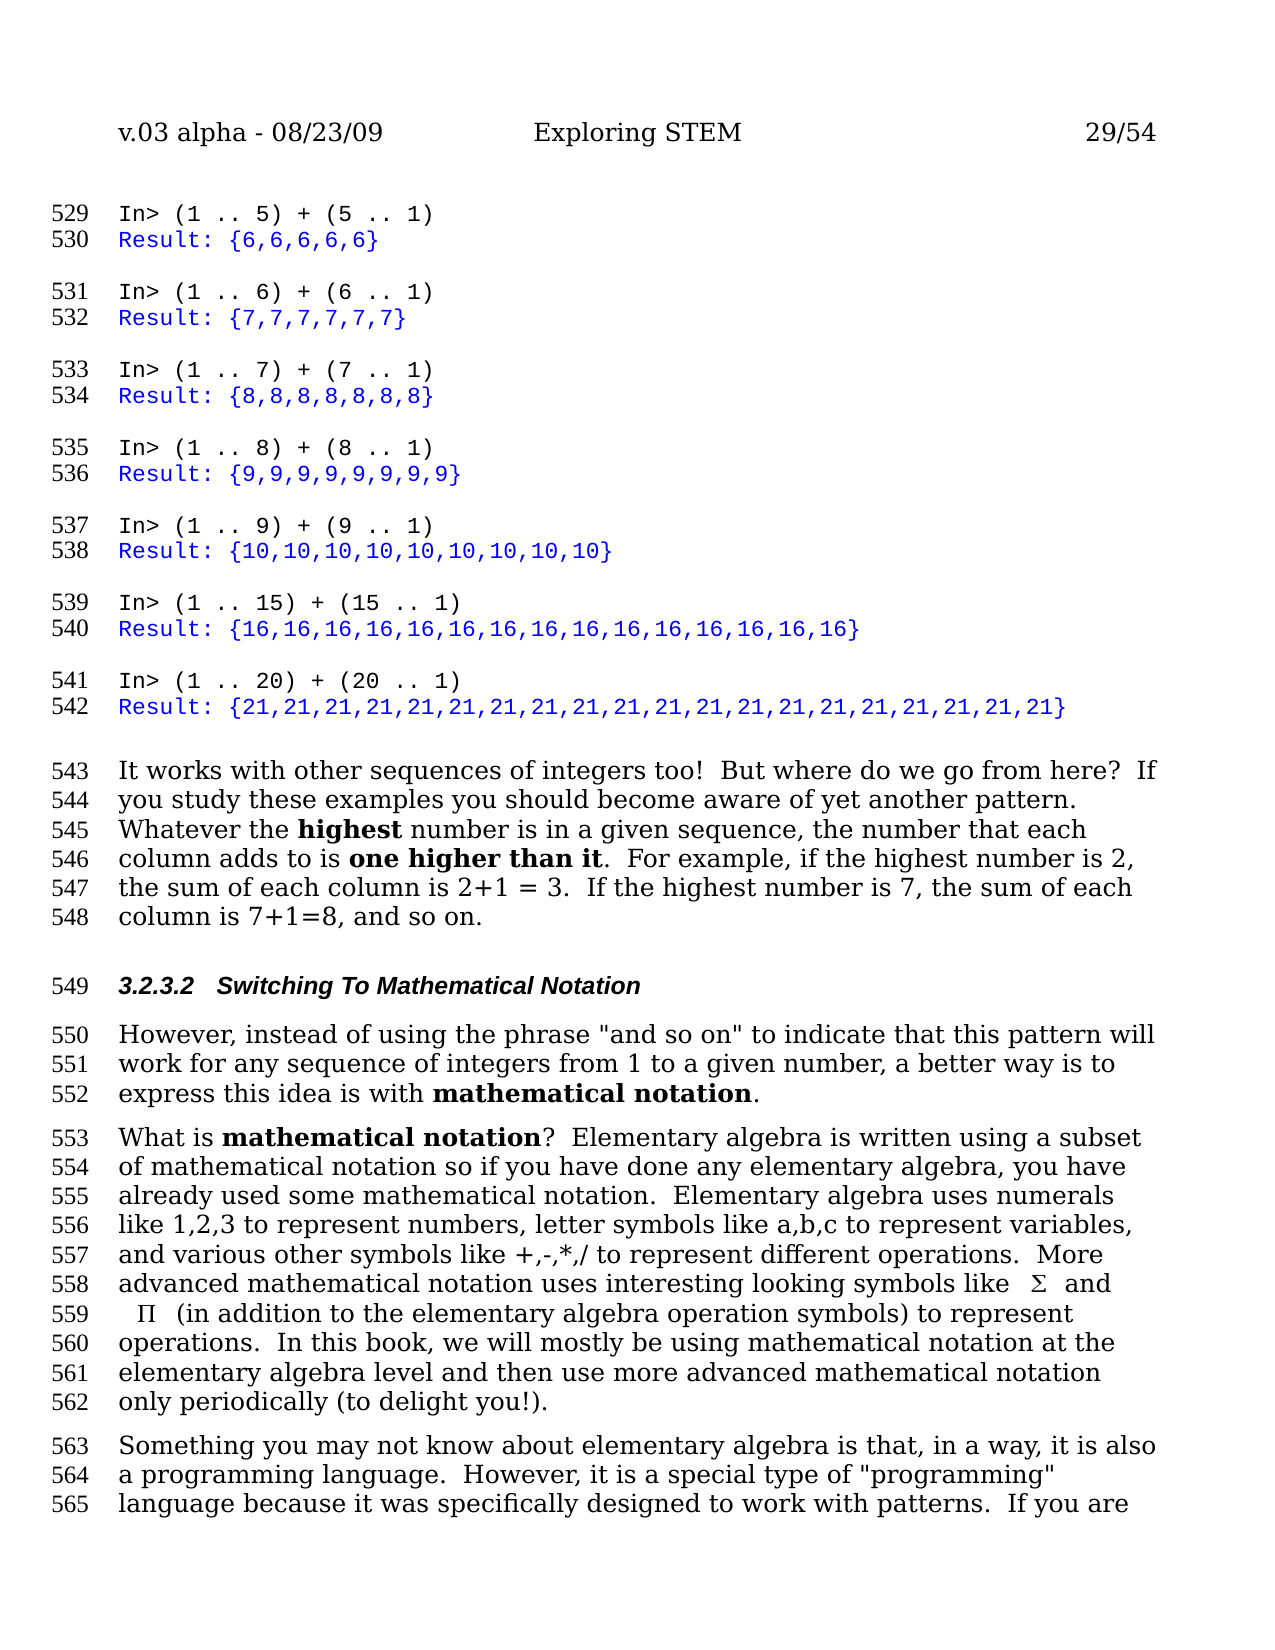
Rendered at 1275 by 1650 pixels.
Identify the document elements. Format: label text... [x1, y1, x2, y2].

text In> (1 .. 7) + (7 .. 1) [118, 358, 1157, 384]
text Result: {6,6,6,6,6} [118, 229, 1157, 254]
text Result: {9,9,9,9,9,9,9,9} [118, 462, 1157, 488]
text Result: {21,21,21,21,21,21,21,21,21,21,21,21,21,21,21,21,21,21,21,21} [118, 696, 1157, 721]
text In> (1 .. 20) + (20 .. 1) [118, 669, 1157, 696]
subtitle Switching To Mathematical Notation [118, 971, 1157, 999]
text In> (1 .. 5) + (5 .. 1) [118, 203, 1157, 229]
text In> (1 .. 8) + (8 .. 1) [118, 436, 1157, 462]
text It works with other sequences of integers too! But where do we go from here? If you study these examples you should become aware of yet another pattern. Whatever the highest number is in a given sequence, the number that each column adds to is one higher than it. For example, if the highest number is 2, the sum of each column is 2+1 = 3. If the highest number is 7, the sum of each column is 7+1=8, and so on. [118, 756, 1157, 932]
text However, instead of using the phrase "and so on" to indicate that this pattern will work for any sequence of integers from 1 to a given number, a better way is to express this idea is with mathematical notation. [118, 1020, 1157, 1108]
text Result: {8,8,8,8,8,8,8} [118, 384, 1157, 410]
text In> (1 .. 15) + (15 .. 1) [118, 592, 1157, 618]
text Result: {10,10,10,10,10,10,10,10,10} [118, 540, 1157, 566]
text Result: {16,16,16,16,16,16,16,16,16,16,16,16,16,16,16} [118, 618, 1157, 644]
text Something you may not know about elementary algebra is that, in a way, it is also a programming language. However, it is a special type of "programming" language because it was specifically designed to work with patterns. If you are [118, 1431, 1157, 1519]
text What is mathematical notation? Elementary algebra is written using a subset of mathematical notation so if you have done any elementary algebra, you have already used some mathematical notation. Elementary algebra uses numerals like 1,2,3 to represent numbers, letter symbols like a,b,c to represent variables, and various other symbols like +,-,*,/ to represent different operations. More advanced mathematical notation uses interesting looking symbols likeand(in addition to the elementary algebra operation symbols) to represent operations. In this book, we will mostly be using mathematical notation at the elementary algebra level and then use more advanced mathematical notation only periodically (to delight you!). [118, 1123, 1157, 1416]
text Result: {7,7,7,7,7,7} [118, 306, 1157, 332]
text In> (1 .. 9) + (9 .. 1) [118, 514, 1157, 540]
text In> (1 .. 6) + (6 .. 1) [118, 281, 1157, 306]
